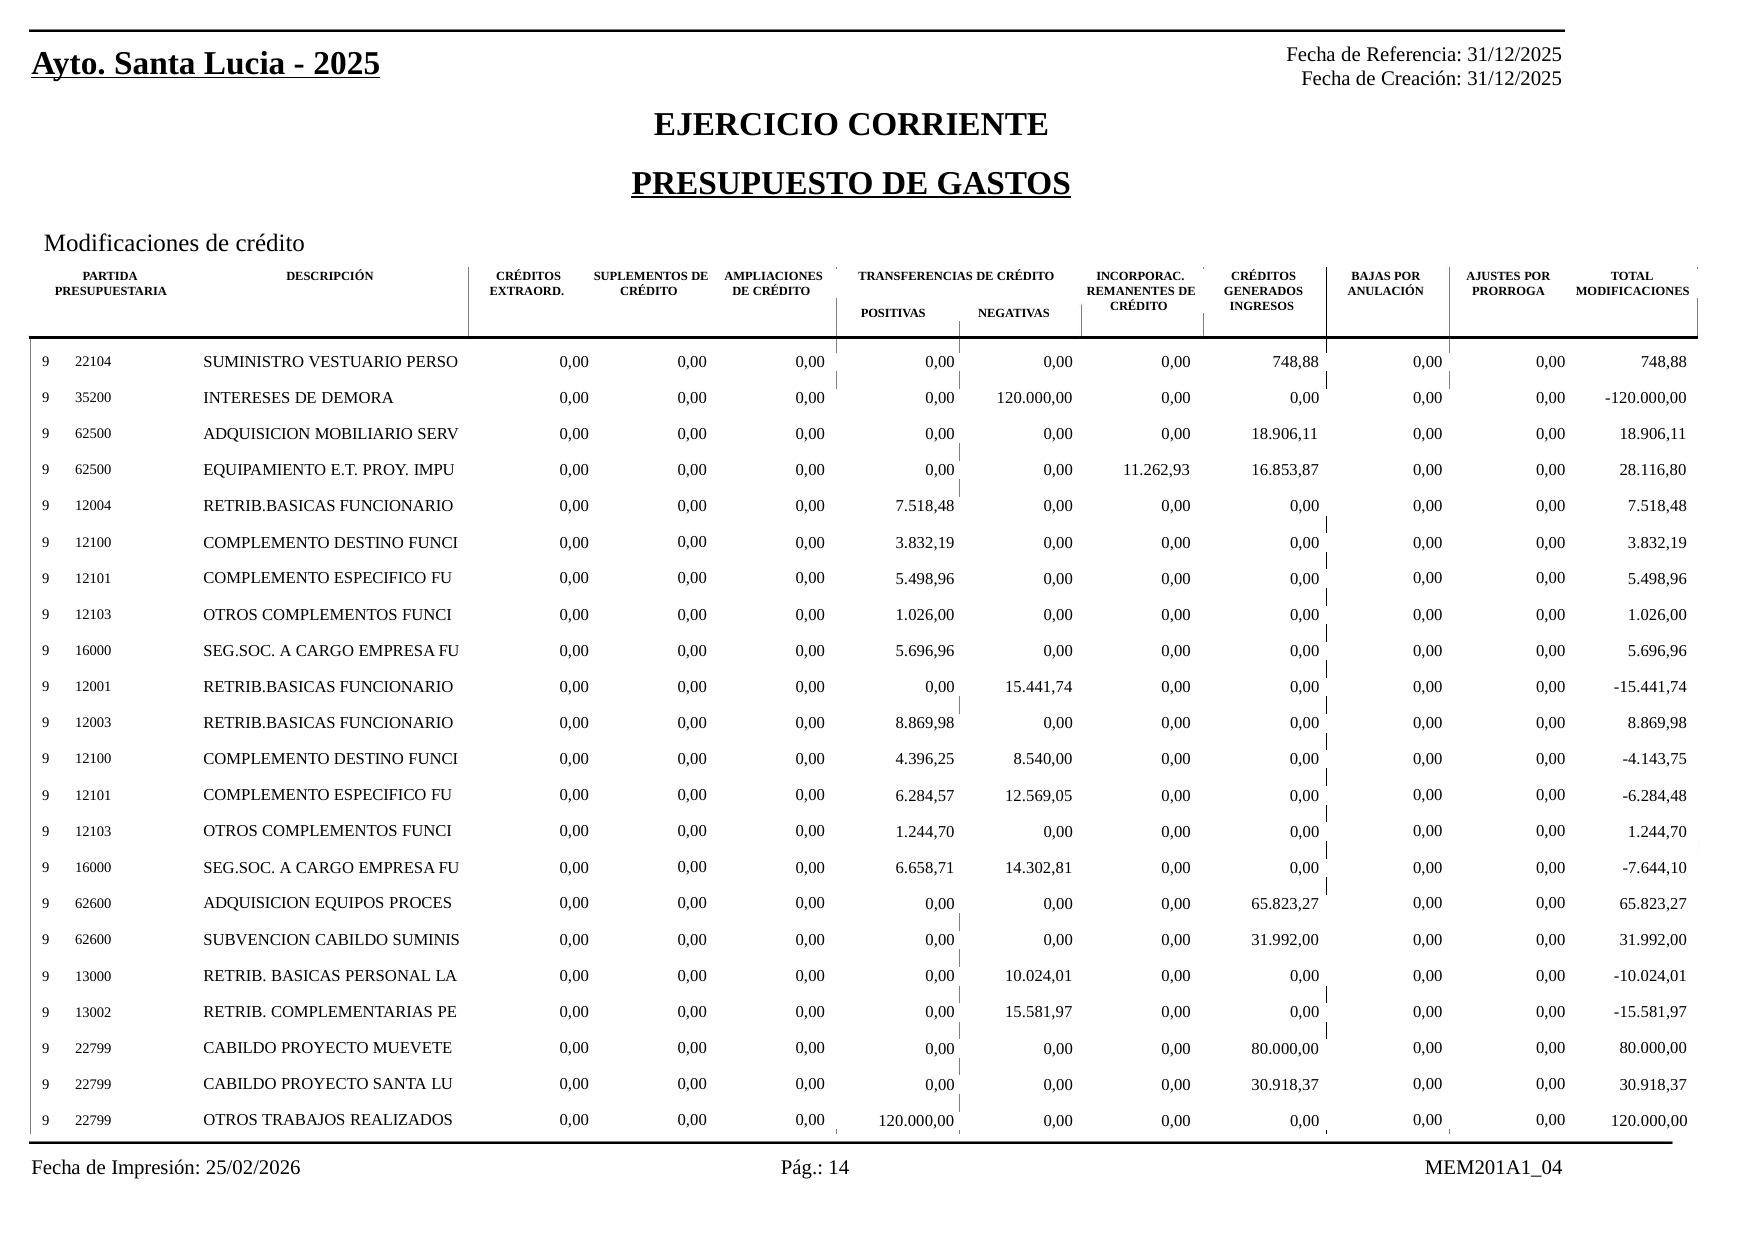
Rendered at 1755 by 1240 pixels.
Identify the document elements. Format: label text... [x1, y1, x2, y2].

text 0,00 [1536, 461, 1590, 479]
text SEG.SOC. A CARGO EMPRESA FU [203, 858, 485, 877]
text -7.644,10 [1622, 859, 1712, 877]
text MODIFICACIONES [1576, 284, 1708, 298]
text 0,00 [925, 461, 980, 479]
text POSITIVAS NEGATIVAS [861, 307, 1079, 321]
text TOTAL [1611, 269, 1708, 283]
text 0,00 [1290, 497, 1344, 516]
text 0,00 [795, 967, 850, 985]
text PRESUPUESTO DE GASTOS [631, 165, 1096, 202]
text 0,00 [677, 786, 732, 804]
text 0,00 [795, 497, 850, 516]
text 0,00 [925, 353, 980, 371]
text -15.581,97 [1614, 1003, 1712, 1021]
text 0,00 [1413, 822, 1467, 841]
text 5.498,96 [1628, 569, 1712, 588]
text 203 12003 [71, 715, 133, 731]
text 202 12004 [71, 498, 133, 514]
text 65.823,27 [1619, 894, 1712, 913]
text 0,00 [559, 1003, 614, 1021]
text 8.869,98 [1628, 714, 1712, 733]
text 0,00 [1290, 714, 1344, 733]
text 0,00 [677, 930, 732, 949]
text 0,00 [1536, 858, 1590, 877]
text 0,00 [559, 1039, 614, 1057]
text 0,00 [1043, 1075, 1098, 1094]
text 0,00 [795, 894, 850, 913]
text 200 22104 [71, 353, 133, 369]
text 0,00 [1413, 678, 1467, 696]
text COMPLEMENTO DESTINO FUNCI [203, 750, 485, 768]
text 0,00 [559, 822, 614, 841]
text ANULACIÓN [1347, 284, 1443, 298]
text 0,00 [1043, 606, 1098, 624]
text 9 [42, 968, 71, 984]
text GENERADOS [1224, 284, 1322, 298]
text 203 62600 [71, 932, 133, 948]
text 0,00 [1290, 967, 1344, 986]
text 202 12101 [71, 570, 133, 586]
text 9 [42, 534, 71, 550]
text 9 [42, 823, 71, 839]
text 0,00 [1413, 714, 1467, 732]
text EJERCICIO CORRIENTE [654, 106, 1073, 142]
text DESCRIPCIÓN [286, 269, 392, 283]
text 0,00 [1290, 569, 1344, 588]
text 0,00 [925, 931, 980, 949]
text 0,00 [677, 388, 732, 407]
text 0,00 [1290, 606, 1344, 624]
text SUBVENCION CABILDO SUMINIS [203, 931, 485, 949]
text 0,00 [1413, 533, 1467, 552]
text 0,00 [1161, 714, 1216, 733]
text -10.024,01 [1614, 967, 1712, 986]
text Fecha de Impresión: 25/02/2026 [31, 1156, 326, 1179]
text 9 [42, 498, 71, 514]
text 1.244,70 [895, 822, 980, 841]
text 0,00 [1289, 750, 1344, 768]
text 203 62600 [71, 896, 133, 912]
text CRÉDITOS [1231, 269, 1322, 283]
text 0,00 [1536, 894, 1590, 913]
text 0,00 [677, 1039, 732, 1057]
text CRÉDITOS [496, 269, 583, 283]
text 0,00 [677, 1075, 732, 1093]
text 0,00 [677, 353, 732, 371]
text 0,00 [1290, 389, 1344, 407]
text 0,00 [925, 389, 980, 407]
text 0,00 [795, 606, 850, 624]
text 9 [42, 787, 71, 803]
text 0,00 [795, 822, 850, 841]
text 0,00 [795, 714, 850, 732]
text 0,00 [1161, 822, 1216, 841]
text 200 62500 [71, 462, 133, 478]
text 9 [42, 1004, 71, 1020]
text 0,00 [1413, 1111, 1467, 1129]
text 0,00 [559, 353, 614, 371]
text OTROS COMPLEMENTOS FUNCI [203, 822, 485, 841]
text COMPLEMENTO ESPECIFICO FU [203, 569, 485, 588]
text 5.696,96 [895, 642, 980, 660]
text 0,00 [677, 569, 732, 588]
text EQUIPAMIENTO E.T. PROY. IMPU [203, 461, 485, 479]
text 0,00 [1161, 1003, 1216, 1022]
text 0,00 [1536, 931, 1590, 949]
text 120.000,00 [1611, 1111, 1712, 1130]
text 0,00 [1413, 353, 1467, 371]
text 18.906,11 [1251, 425, 1344, 443]
text MEM201A1_04 [1424, 1156, 1587, 1179]
text COMPLEMENTO ESPECIFICO FU [203, 786, 485, 804]
text 0,00 [559, 714, 614, 732]
text 7.518,48 [895, 497, 980, 516]
text INCORPORAC. [1096, 269, 1214, 283]
text 0,00 [1413, 967, 1467, 985]
text 0,00 [1536, 1039, 1590, 1057]
text 9 [42, 389, 71, 405]
text 0,00 [925, 1075, 980, 1094]
text CRÉDITO [1110, 299, 1214, 313]
text 0,00 [795, 1003, 850, 1021]
text 0,00 [1413, 497, 1467, 516]
text 0,00 [1413, 931, 1467, 949]
text 7.518,48 [1628, 497, 1712, 515]
text 0,00 [795, 425, 850, 443]
text 0,00 [1161, 425, 1216, 443]
text 0,00 [925, 678, 980, 696]
text 0,00 [1043, 497, 1098, 516]
text 200 62500 [71, 426, 133, 442]
text Ayto. Santa Lucia - 2025 [31, 45, 407, 82]
text 0,00 [1161, 642, 1216, 660]
text 18.906,11 [1619, 425, 1712, 443]
text 0,00 [795, 786, 850, 804]
text 0,00 [677, 858, 732, 877]
text 30.918,37 [1619, 1075, 1712, 1094]
text BAJAS POR [1351, 269, 1443, 283]
text 0,00 [1043, 894, 1098, 913]
text SUMINISTRO VESTUARIO PERSO [203, 353, 483, 371]
text 0,00 [677, 641, 732, 660]
text 0,00 [559, 894, 614, 913]
text 0,00 [1161, 388, 1216, 407]
text 0,00 [559, 858, 614, 877]
text 0,00 [559, 931, 614, 949]
text 80.000,00 [1619, 1039, 1712, 1058]
text Fecha de Referencia: 31/12/2025 [1286, 43, 1587, 67]
text 5.696,96 [1628, 642, 1712, 660]
text 0,00 [1043, 569, 1098, 588]
text 240 22799 [71, 1113, 133, 1129]
text 0,00 [1161, 606, 1216, 624]
text 0,00 [795, 678, 850, 696]
text 0,00 [677, 1111, 732, 1129]
text Fecha de Creación: 31/12/2025 [1301, 67, 1587, 90]
text 0,00 [795, 533, 850, 552]
text 0,00 [559, 461, 614, 479]
text OTROS TRABAJOS REALIZADOS [203, 1111, 485, 1129]
text 1.244,70 [1628, 822, 1712, 841]
text 204 13002 [71, 1004, 133, 1020]
text 9 [42, 426, 71, 442]
text 0,00 [795, 750, 850, 768]
text 202 12103 [71, 606, 133, 622]
text RETRIB.BASICAS FUNCIONARIO [203, 497, 485, 516]
text 0,00 [1161, 497, 1216, 516]
text 204 13000 [71, 968, 133, 984]
text 0,00 [1413, 425, 1467, 443]
text 0,00 [1043, 533, 1098, 552]
text 0,00 [677, 678, 732, 696]
text TRANSFERENCIAS DE CRÉDITO [858, 269, 1079, 283]
text 9 [42, 1076, 71, 1092]
text 0,00 [1536, 353, 1590, 371]
text 0,00 [1043, 353, 1098, 371]
text 0,00 [559, 497, 614, 516]
text 0,00 [1290, 642, 1344, 660]
text 0,00 [1536, 606, 1590, 624]
text -6.284,48 [1622, 786, 1712, 805]
text 0,00 [559, 1111, 614, 1129]
text 0,00 [1536, 1111, 1590, 1129]
text 9 [42, 896, 71, 912]
text 5.498,96 [895, 569, 980, 588]
text CABILDO PROYECTO SANTA LU [203, 1075, 485, 1093]
text 0,00 [1043, 1112, 1098, 1130]
text 0,00 [1413, 569, 1467, 588]
text 0,00 [795, 353, 850, 371]
text 0,00 [677, 425, 732, 443]
text 0,00 [677, 714, 732, 732]
text 0,00 [1536, 967, 1590, 985]
text 14.302,81 [1005, 859, 1098, 877]
text 0,00 [1161, 678, 1216, 696]
text 80.000,00 [1251, 1039, 1344, 1058]
text INTERESES DE DEMORA [203, 388, 483, 407]
text 0,00 [1536, 822, 1590, 841]
text RETRIB.BASICAS FUNCIONARIO [203, 714, 485, 732]
text 0,00 [1161, 931, 1216, 949]
text PARTIDA [82, 269, 186, 283]
text 6.658,71 [895, 858, 980, 877]
text 0,00 [559, 425, 614, 443]
text 0,00 [1290, 533, 1344, 552]
text 748,88 [1641, 353, 1712, 371]
text 0,00 [1043, 461, 1098, 479]
text 203 12103 [71, 823, 133, 839]
text 0,00 [1289, 859, 1344, 877]
text 1.026,00 [1628, 606, 1712, 624]
text 0,00 [795, 569, 850, 588]
text 9 [42, 1113, 71, 1129]
text 202 12100 [71, 534, 133, 550]
text AJUSTES POR [1466, 269, 1569, 283]
text 0,00 [1161, 967, 1216, 986]
text 0,00 [1043, 425, 1098, 443]
text 0,00 [795, 931, 850, 949]
text 1.026,00 [895, 606, 980, 624]
text 9 [42, 859, 71, 876]
text 0,00 [677, 750, 732, 768]
text 0,00 [677, 461, 732, 479]
text CRÉDITO DE CRÉDITO [620, 284, 847, 298]
text 0,00 [677, 967, 732, 985]
text 0,00 [677, 894, 732, 913]
text 0,00 [1161, 533, 1216, 552]
text 0,00 [1536, 389, 1590, 407]
text 0,00 [1413, 1039, 1467, 1057]
text 0,00 [1536, 533, 1590, 552]
text 9 [42, 1040, 71, 1056]
text Pág.: 14 [781, 1156, 874, 1179]
text 203 12101 [71, 787, 133, 803]
text 0,00 [925, 1039, 980, 1058]
text 12.569,05 [1005, 786, 1098, 805]
text 8.869,98 [895, 714, 980, 733]
text 0,00 [1161, 786, 1216, 805]
text 0,00 [1161, 1039, 1216, 1058]
text 0,00 [925, 967, 980, 986]
text 0,00 [795, 641, 850, 660]
text 3.832,19 [1628, 533, 1712, 552]
text 31.992,00 [1251, 931, 1344, 949]
text 30.918,37 [1251, 1075, 1344, 1094]
text 0,00 [795, 461, 850, 479]
text PRORROGA [1472, 284, 1569, 298]
text 9 [42, 462, 71, 478]
text 0,00 [559, 533, 614, 552]
text 0,00 [559, 569, 614, 588]
text CABILDO PROYECTO MUEVETE [203, 1039, 485, 1057]
text 0,00 [1289, 786, 1344, 805]
text 0,00 [1413, 1003, 1467, 1021]
text 0,00 [677, 497, 732, 515]
text 0,00 [1161, 353, 1216, 371]
text 9 [42, 932, 71, 948]
text 240 22799 [71, 1040, 133, 1056]
text 0,00 [1413, 858, 1467, 877]
text 0,00 [559, 641, 614, 660]
text 9 [42, 715, 71, 731]
text 0,00 [1161, 1112, 1216, 1130]
text 65.823,27 [1251, 895, 1344, 913]
text 0,00 [559, 678, 614, 696]
text 0,00 [1161, 859, 1216, 877]
text 0,00 [1536, 641, 1590, 660]
text 9 [42, 642, 71, 658]
text 0,00 [1536, 425, 1590, 443]
text 203 12001 [71, 679, 133, 695]
text 28.116,80 [1619, 461, 1712, 479]
text 0,00 [1413, 606, 1467, 624]
text 0,00 [1536, 569, 1590, 588]
text 0,00 [559, 750, 614, 768]
text OTROS COMPLEMENTOS FUNCI [203, 606, 485, 624]
text REMANENTES DE [1086, 284, 1214, 298]
text SUPLEMENTOS DE AMPLIACIONES [593, 269, 847, 283]
text 0,00 [559, 1075, 614, 1093]
text 0,00 [1536, 1075, 1590, 1093]
text 3.832,19 [895, 533, 980, 552]
text 0,00 [925, 425, 980, 443]
text RETRIB. COMPLEMENTARIAS PE [203, 1003, 485, 1021]
text COMPLEMENTO DESTINO FUNCI [203, 533, 485, 552]
text 0,00 [1161, 569, 1216, 588]
text 0,00 [1536, 678, 1590, 696]
text 9 [42, 679, 71, 695]
text 0,00 [1161, 750, 1216, 768]
text 0,00 [1043, 931, 1098, 949]
text 9 [42, 606, 71, 622]
text 240 22799 [71, 1076, 133, 1092]
text 0,00 [1290, 678, 1344, 696]
text 0,00 [559, 786, 614, 804]
text INGRESOS [1229, 299, 1322, 313]
text 0,00 [1536, 750, 1590, 768]
text 6.284,57 [895, 786, 980, 805]
text RETRIB. BASICAS PERSONAL LA [203, 967, 485, 985]
text 120.000,00 [878, 1112, 979, 1130]
text -15.441,74 [1614, 678, 1712, 696]
text 0,00 [559, 967, 614, 985]
text 0,00 [1536, 786, 1590, 804]
text 748,88 [1272, 353, 1344, 371]
text Modificaciones de crédito [44, 229, 329, 257]
text -120.000,00 [1605, 388, 1712, 407]
text 0,00 [1290, 1003, 1344, 1022]
text 0,00 [1161, 1075, 1216, 1094]
text 0,00 [1413, 461, 1467, 479]
text 0,00 [677, 605, 732, 624]
text 0,00 [795, 1039, 850, 1057]
text 0,00 [1043, 714, 1098, 733]
text 0,00 [1161, 895, 1216, 913]
text 0,00 [677, 822, 732, 840]
text 11.262,93 [1123, 461, 1216, 479]
text 202 16000 [71, 642, 133, 658]
text 120.000,00 [996, 389, 1098, 407]
text 0,00 [677, 533, 732, 552]
text 0,00 [795, 858, 850, 877]
text 0,00 [1536, 714, 1590, 732]
text RETRIB.BASICAS FUNCIONARIO [203, 678, 485, 696]
text 0,00 [559, 606, 614, 624]
text 16.853,87 [1251, 461, 1344, 479]
text 0,00 [925, 1003, 980, 1022]
text 8.540,00 [1013, 750, 1098, 768]
text 0,00 [559, 389, 614, 407]
text 0,00 [795, 389, 850, 407]
text 0,00 [1413, 786, 1467, 804]
text 0,00 [1043, 822, 1098, 841]
text 0,00 [795, 1111, 850, 1129]
text ADQUISICION EQUIPOS PROCES [203, 894, 485, 913]
text 0,00 [1413, 641, 1467, 660]
text 0,00 [1290, 1112, 1344, 1130]
text ADQUISICION MOBILIARIO SERV [203, 425, 485, 443]
text 4.396,25 [895, 750, 980, 768]
text 200 35200 [71, 389, 133, 405]
text 0,00 [1290, 822, 1344, 841]
text 9 [42, 353, 71, 369]
text 0,00 [1043, 1039, 1098, 1058]
text 0,00 [1043, 642, 1098, 660]
text 203 16000 [71, 859, 133, 876]
text 10.024,01 [1005, 967, 1098, 986]
text 0,00 [1413, 389, 1467, 407]
text 15.441,74 [1005, 678, 1098, 696]
text 9 [42, 570, 71, 586]
text 0,00 [1413, 894, 1467, 913]
text SEG.SOC. A CARGO EMPRESA FU [203, 641, 485, 660]
text -4.143,75 [1622, 750, 1712, 768]
text 0,00 [1536, 497, 1590, 516]
text EXTRAORD. [489, 284, 583, 298]
text 0,00 [677, 1003, 732, 1021]
text 203 12100 [71, 751, 133, 767]
text 15.581,97 [1005, 1003, 1098, 1022]
text 9 [42, 751, 71, 767]
text 0,00 [925, 894, 980, 913]
text 0,00 [1413, 1075, 1467, 1093]
text 0,00 [1413, 750, 1467, 768]
text 0,00 [795, 1075, 850, 1093]
text PRESUPUESTARIA [54, 284, 186, 298]
text 31.992,00 [1619, 931, 1712, 949]
text 0,00 [1536, 1003, 1590, 1021]
